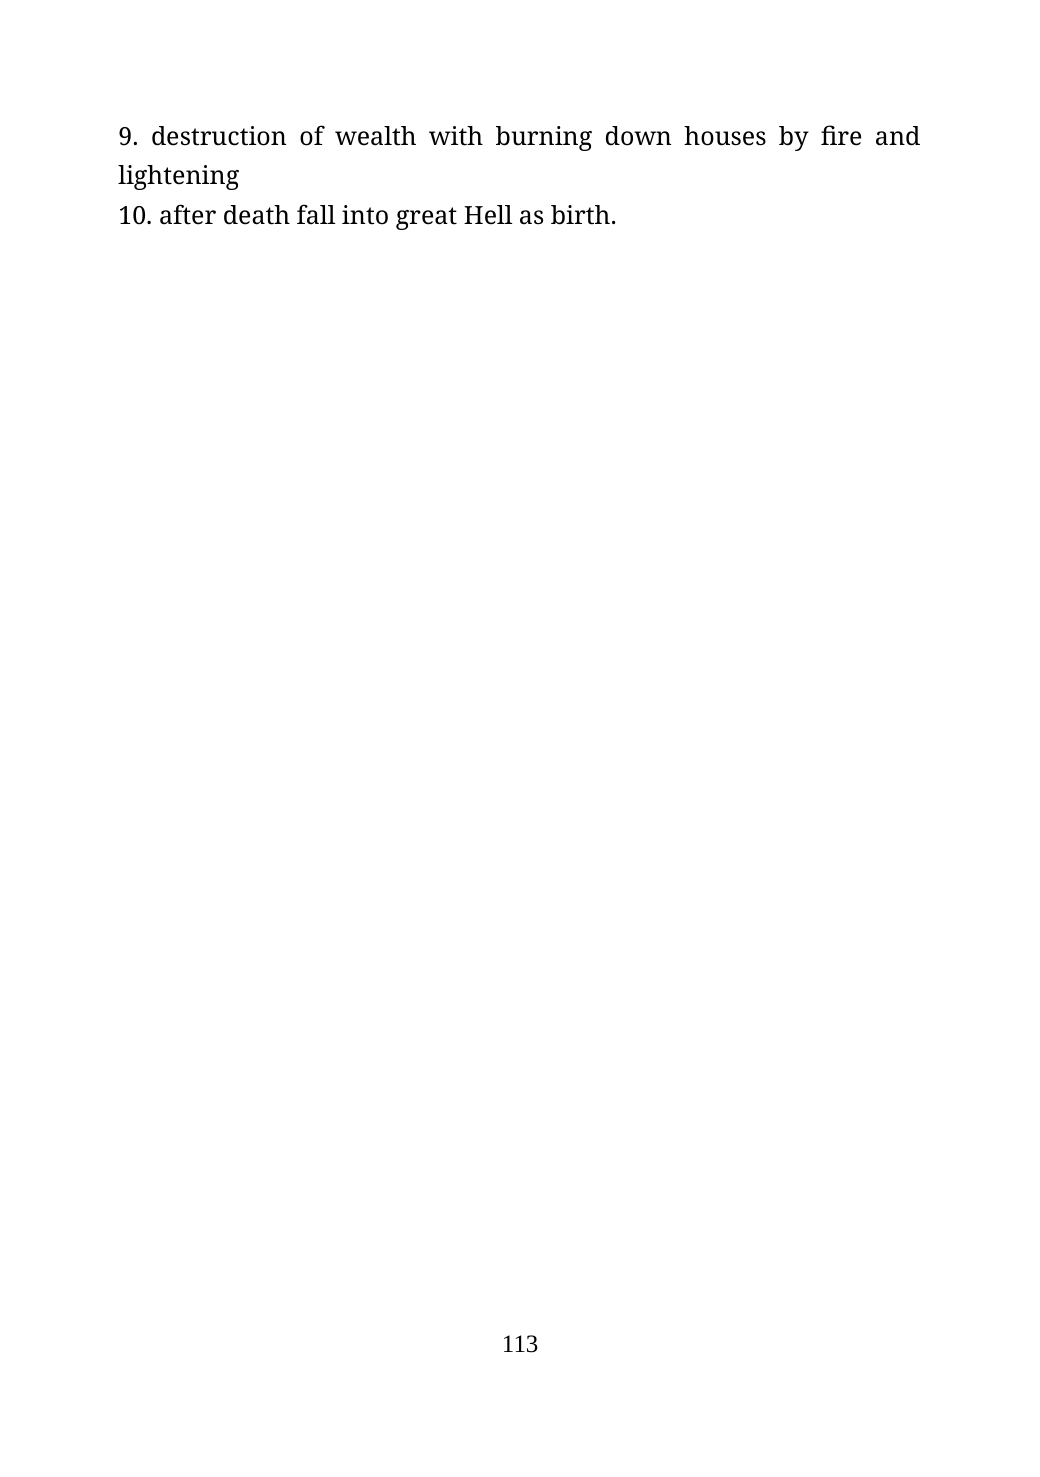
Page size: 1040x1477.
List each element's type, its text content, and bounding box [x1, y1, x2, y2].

text 10. after death fall into great Hell as birth. [118, 196, 922, 231]
text 9. destruction of wealth with burning down houses by fire and lightening [118, 118, 922, 191]
